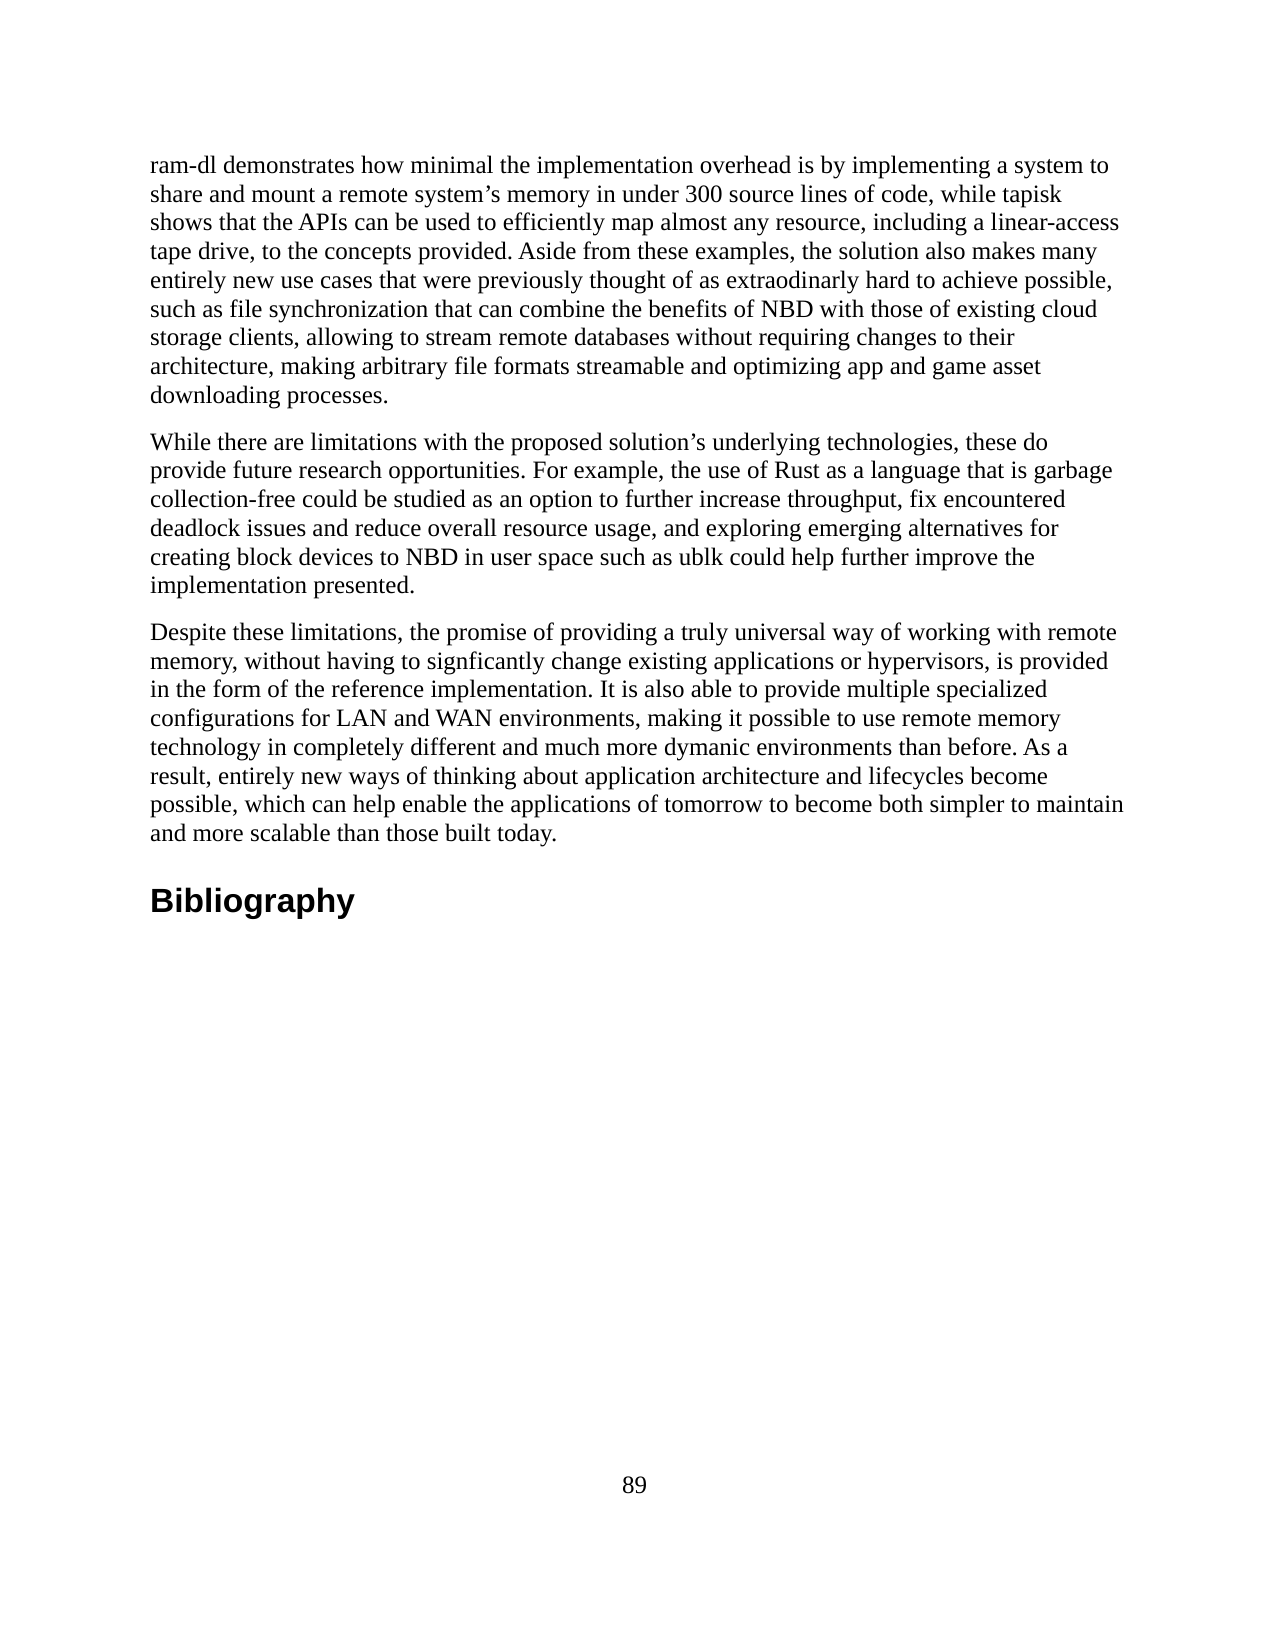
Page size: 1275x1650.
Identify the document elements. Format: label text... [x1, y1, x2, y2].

subtitle Bibliography [150, 881, 1125, 920]
text Despite these limitations, the promise of providing a truly universal way of working with remote memory, without having to signficantly change existing applications or hypervisors, is provided in the form of the reference implementation. It is also able to provide multiple specialized configurations for LAN and WAN environments, making it possible to use remote memory technology in completely different and much more dymanic environments than before. As a result, entirely new ways of thinking about application architecture and lifecycles become possible, which can help enable the applications of tomorrow to become both simpler to maintain and more scalable than those built today. [150, 617, 1125, 847]
text ram-dl demonstrates how minimal the implementation overhead is by implementing a system to share and mount a remote system’s memory in under 300 source lines of code, while tapisk shows that the APIs can be used to efficiently map almost any resource, including a linear-access tape drive, to the concepts provided. Aside from these examples, the solution also makes many entirely new use cases that were previously thought of as extraodinarly hard to achieve possible, such as file synchronization that can combine the benefits of NBD with those of existing cloud storage clients, allowing to stream remote databases without requiring changes to their architecture, making arbitrary file formats streamable and optimizing app and game asset downloading processes. [150, 150, 1125, 409]
text While there are limitations with the proposed solution’s underlying technologies, these do provide future research opportunities. For example, the use of Rust as a language that is garbage collection-free could be studied as an option to further increase throughput, fix encountered deadlock issues and reduce overall resource usage, and exploring emerging alternatives for creating block devices to NBD in user space such as ublk could help further improve the implementation presented. [150, 427, 1125, 599]
